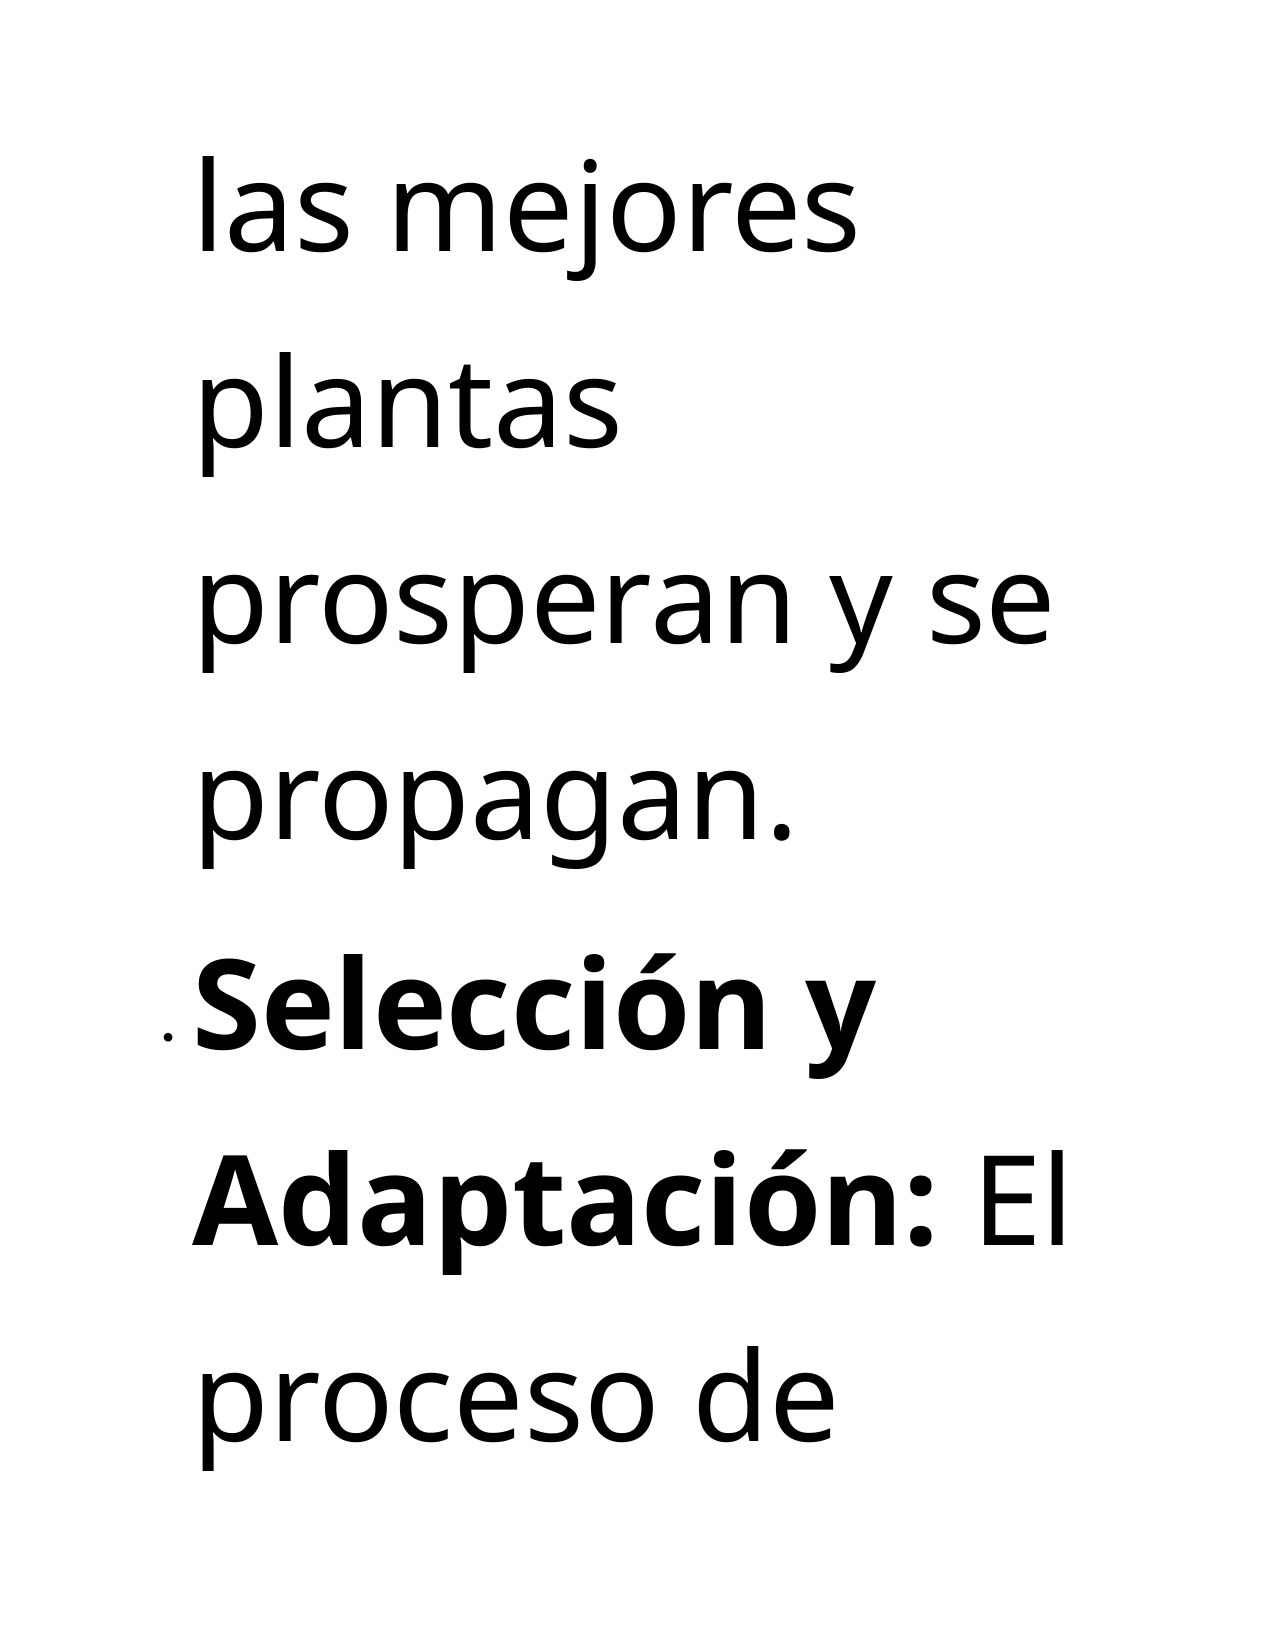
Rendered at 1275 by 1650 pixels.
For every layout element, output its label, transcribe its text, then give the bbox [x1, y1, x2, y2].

list Selección y Adaptación: El proceso de [162, 916, 1157, 1478]
list las mejores plantas prosperan y se propagan. [162, 118, 1157, 876]
